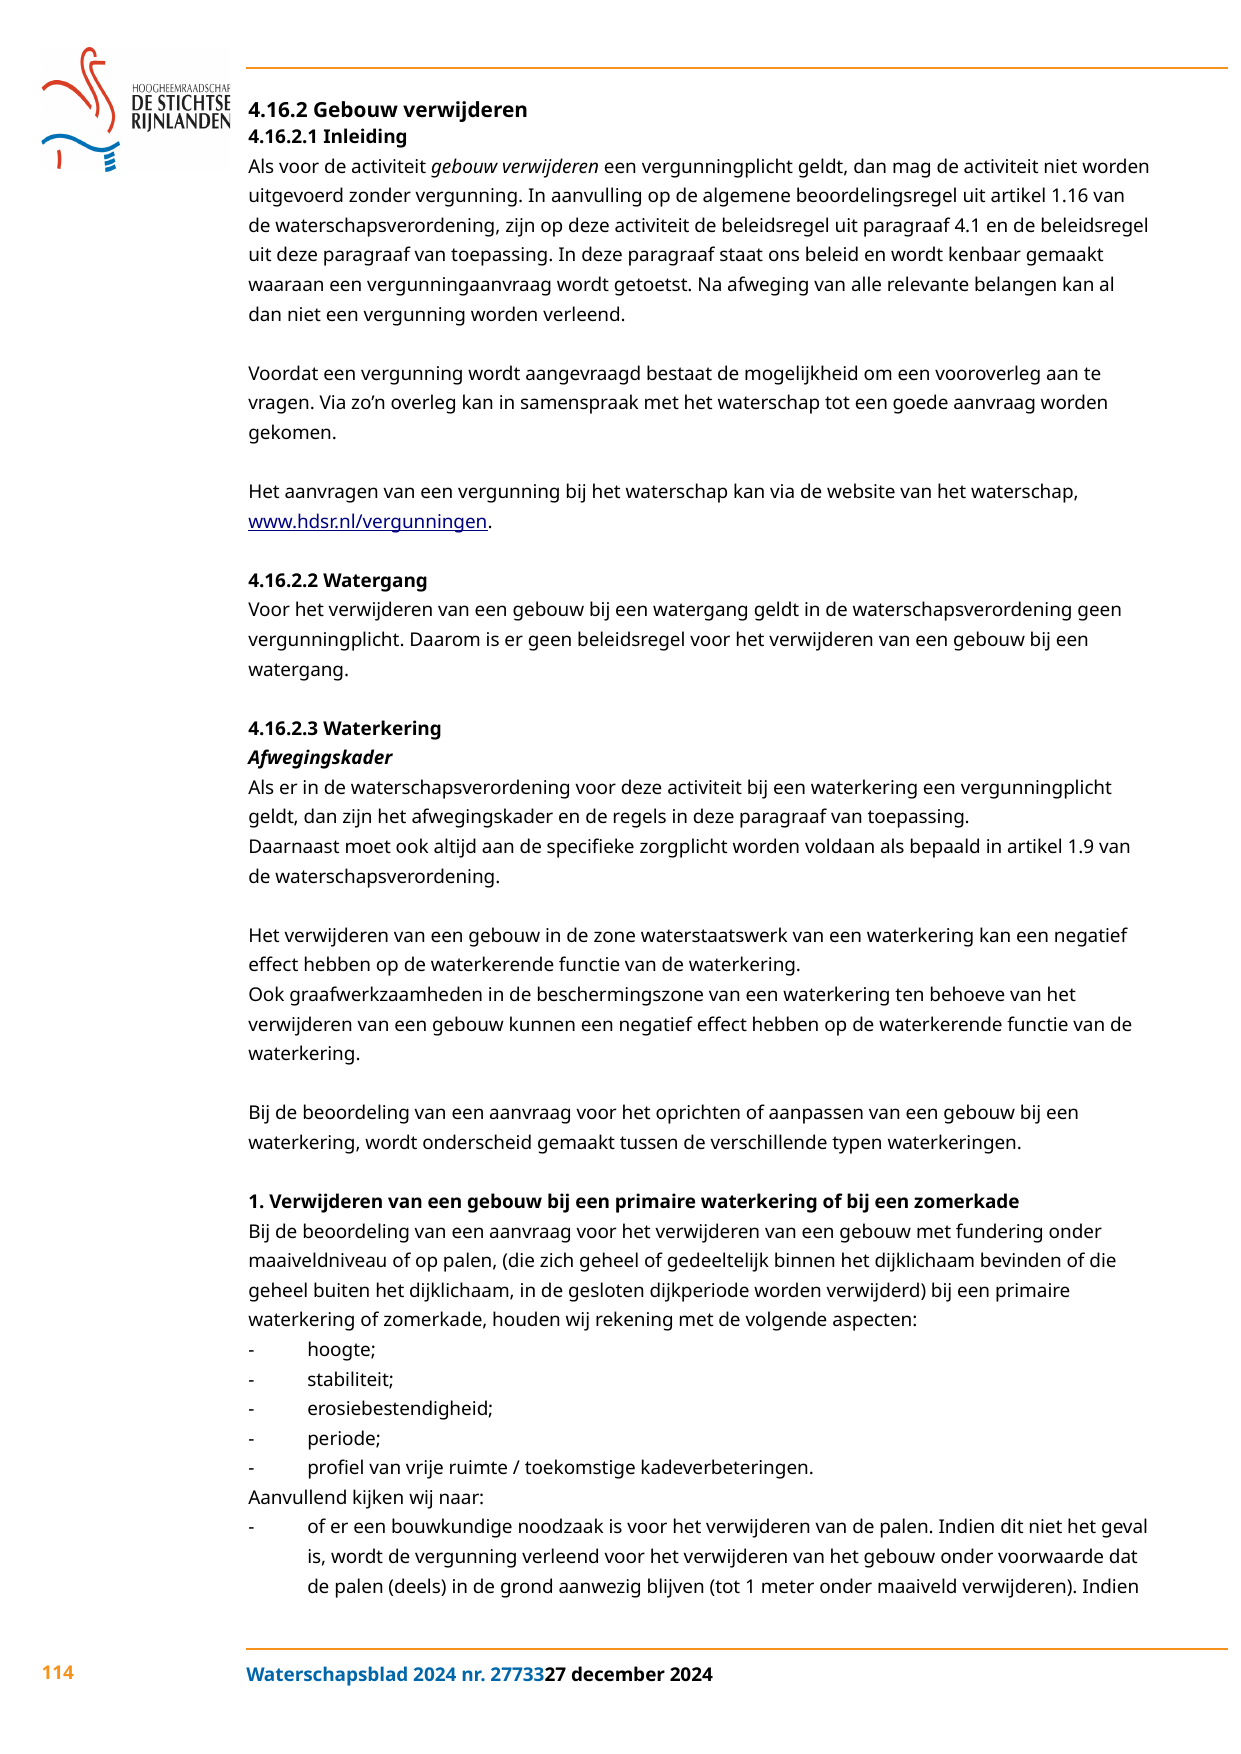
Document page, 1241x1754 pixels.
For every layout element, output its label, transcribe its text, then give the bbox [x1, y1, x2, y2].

text Als er in de waterschapsverordening voor deze activiteit bij een waterkering een vergunningplicht geldt, dan zijn het afwegingskader en de regels in deze paragraaf van toepassing. [248, 774, 1152, 829]
list hoogte; [248, 1336, 1152, 1362]
text Voor het verwijderen van een gebouw bij een watergang geldt in de waterschapsverordening geen vergunningplicht. Daarom is er geen beleidsregel voor het verwijderen van een gebouw bij een watergang. [248, 597, 1152, 681]
picture [41, 47, 231, 172]
text Als voor de activiteit gebouw verwijderen een vergunningplicht geldt, dan mag de activiteit niet worden uitgevoerd zonder vergunning. In aanvulling op de algemene beoordelingsregel uit artikel 1.16 van de waterschapsverordening, zijn op deze activiteit de beleidsregel uit paragraaf 4.1 en de beleidsregel uit deze paragraaf van toepassing. In deze paragraaf staat ons beleid en wordt kenbaar gemaakt waaraan een vergunningaanvraag wordt getoetst. Na afweging van alle relevante belangen kan al dan niet een vergunning worden verleend. [248, 153, 1152, 326]
text 4.16.2 Gebouw verwijderen [248, 95, 1152, 123]
text 1. Verwijderen van een gebouw bij een primaire waterkering of bij een zomerkade [248, 1188, 1152, 1214]
list profiel van vrije ruimte / toekomstige kadeverbeteringen. [248, 1454, 1152, 1480]
text Aanvullend kijken wij naar: [248, 1484, 1152, 1510]
text Bij de beoordeling van een aanvraag voor het verwijderen van een gebouw met fundering onder maaiveldniveau of op palen, (die zich geheel of gedeeltelijk binnen het dijklichaam bevinden of die geheel buiten het dijklichaam, in de gesloten dijkperiode worden verwijderd) bij een primaire waterkering of zomerkade, houden wij rekening met de volgende aspecten: [248, 1218, 1152, 1332]
text Daarnaast moet ook altijd aan de specifieke zorgplicht worden voldaan als bepaald in artikel 1.9 van de waterschapsverordening. [248, 833, 1152, 888]
text Bij de beoordeling van een aanvraag voor het oprichten of aanpassen van een gebouw bij een waterkering, wordt onderscheid gemaakt tussen de verschillende typen waterkeringen. [248, 1099, 1152, 1155]
list erosiebestendigheid; [248, 1395, 1152, 1421]
text Voordat een vergunning wordt aangevraagd bestaat de mogelijkheid om een vooroverleg aan te vragen. Via zo’n overleg kan in samenspraak met het waterschap tot een goede aanvraag worden gekomen. [248, 360, 1152, 445]
text 4.16.2.3 Waterkering [248, 715, 1152, 741]
list stabiliteit; [248, 1366, 1152, 1391]
text 4.16.2.1 Inleiding [248, 123, 1152, 149]
text 4.16.2.2 Watergang [248, 567, 1152, 593]
text Ook graafwerkzaamheden in de beschermingszone van een waterkering ten behoeve van het verwijderen van een gebouw kunnen een negatief effect hebben op de waterkerende functie van de waterkering. [248, 981, 1152, 1066]
list periode; [248, 1425, 1152, 1451]
list of er een bouwkundige noodzaak is voor het verwijderen van de palen. Indien dit niet het geval is, wordt de vergunning verleend voor het verwijderen van het gebouw onder voorwaarde dat de palen (deels) in de grond aanwezig blijven (tot 1 meter onder maaiveld verwijderen). Indien [248, 1514, 1152, 1598]
text Het verwijderen van een gebouw in de zone waterstaatswerk van een waterkering kan een negatief effect hebben op de waterkerende functie van de waterkering. [248, 922, 1152, 977]
text Afwegingskader [248, 744, 1152, 770]
text Het aanvragen van een vergunning bij het waterschap kan via de website van het waterschap, www.hdsr.nl/vergunningen. [248, 478, 1152, 533]
